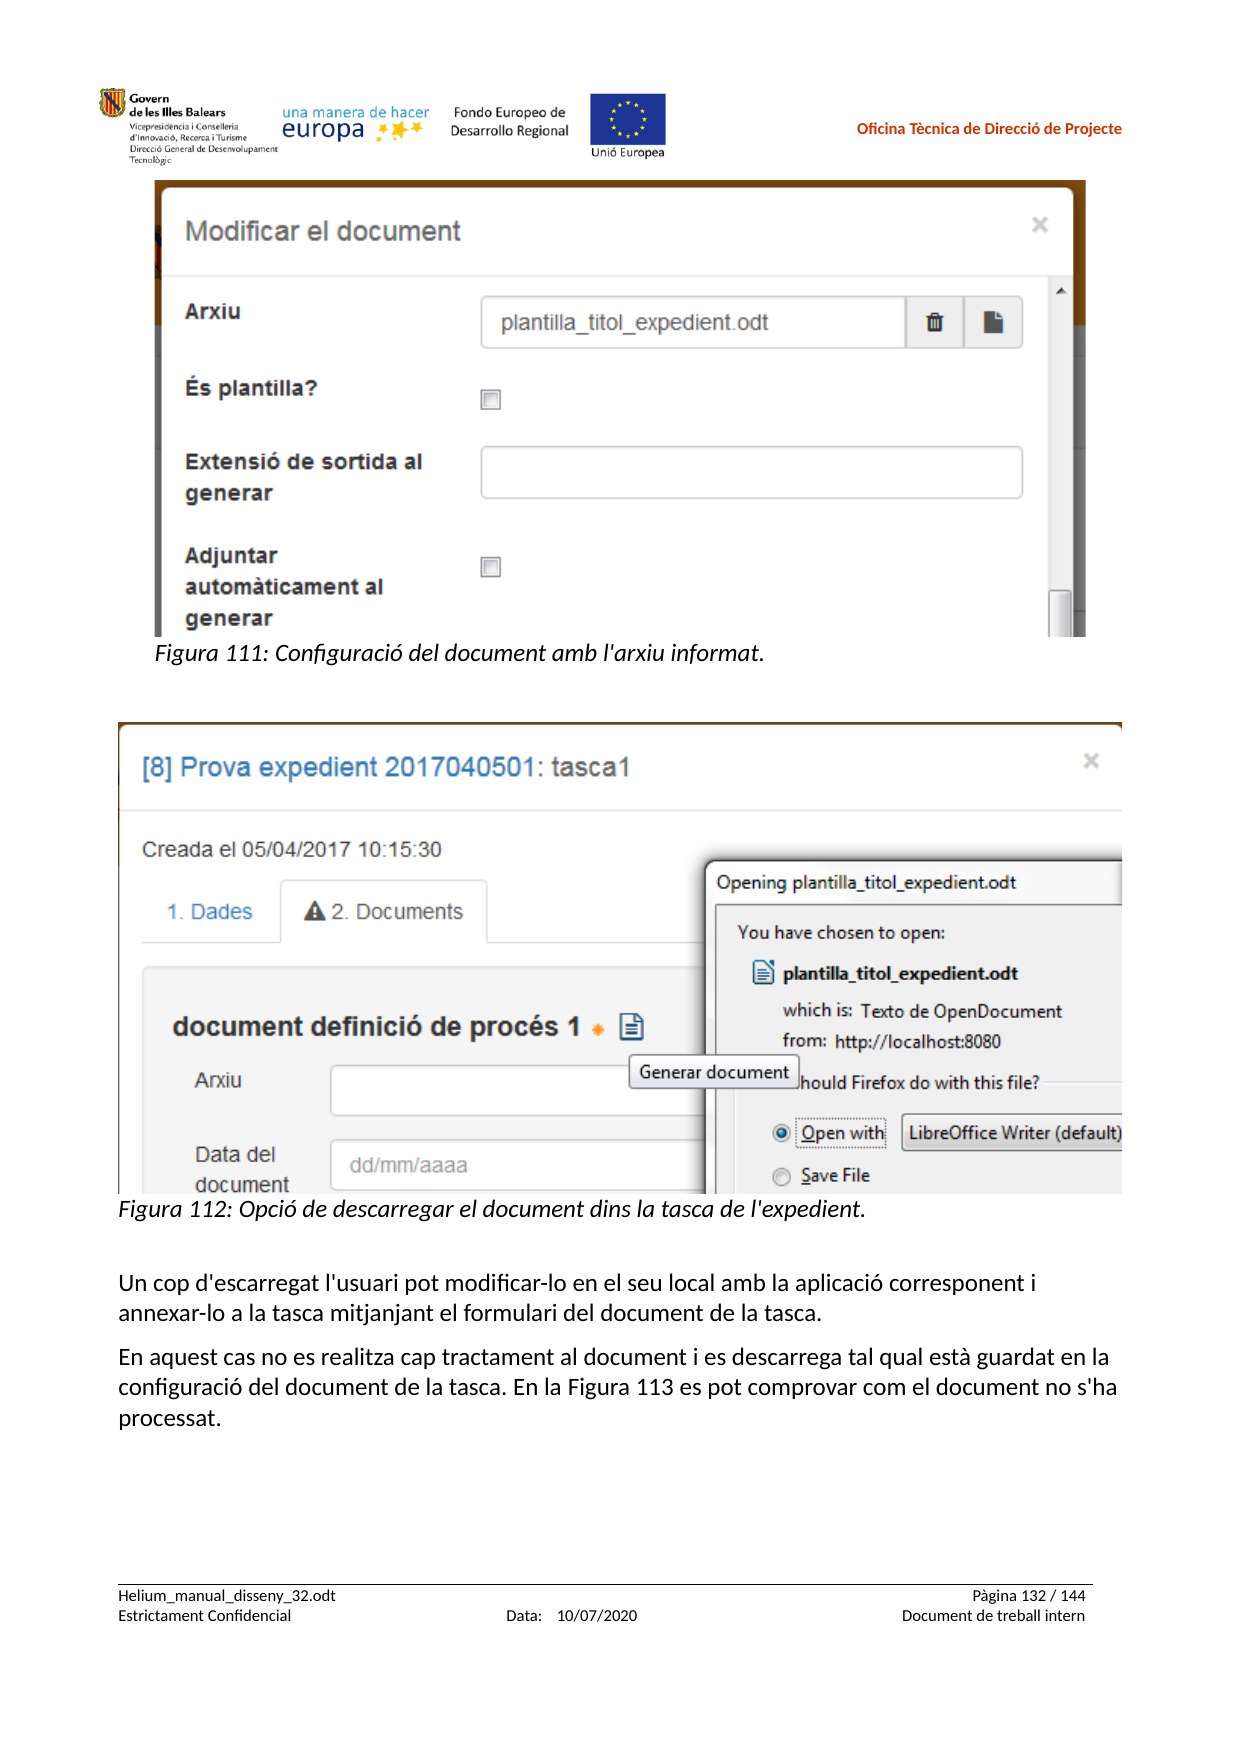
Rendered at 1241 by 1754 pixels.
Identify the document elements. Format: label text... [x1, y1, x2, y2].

text En aquest cas no es realitza cap tractament al document i es descarrega tal qual està guardat en la configuració del document de la tasca. En la Figura 113 es pot comprovar com el document no s'ha processat. [118, 1341, 1122, 1432]
picture [118, 722, 1123, 1194]
picture [154, 180, 1086, 637]
text Un cop d'escarregat l'usuari pot modificar-lo en el seu local amb la aplicació corresponent i annexar-lo a la tasca mitjanjant el formulari del document de la tasca. [118, 1267, 1122, 1328]
text Figura 111: Configuració del document amb l'arxiu informat. [154, 637, 1086, 667]
text Figura 112: Opció de descarregar el document dins la tasca de l'expedient. [118, 1194, 1122, 1224]
picture [99, 87, 668, 166]
